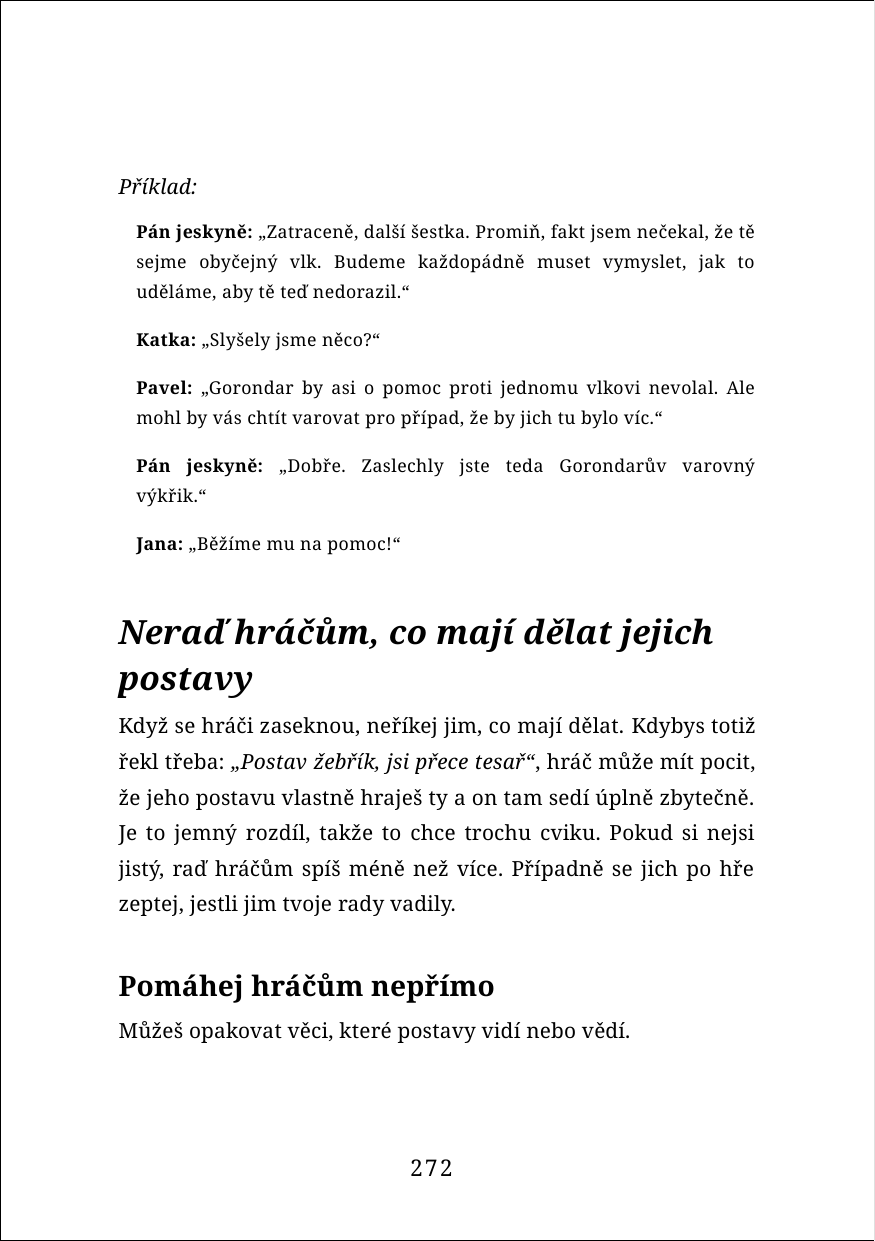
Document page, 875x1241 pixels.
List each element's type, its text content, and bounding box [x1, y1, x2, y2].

text Katka: „Slyšely jsme něco?“ [136, 327, 756, 352]
text Pán jeskyně: „Dobře. Zaslechly jste teda Gorondarův varovný výkřik.“ [136, 453, 756, 508]
text Pán jeskyně: „Zatraceně, další šestka. Promiň, fakt jsem nečekal, že tě sejme obyčejný vlk. Budeme každopádně muset vymyslet, jak to uděláme, aby tě teď nedorazil.“ [136, 219, 756, 304]
subtitle Pomáhej hráčům nepřímo [118, 966, 756, 1004]
text Když se hráči zaseknou, neříkej jim, co mají dělat. Kdybys totiž řekl třeba: „Postav žebřík, jsi přece tesař“, hráč může mít pocit, že jeho postavu vlastně hraješ ty a on tam sedí úplně zbytečně. Je to jemný rozdíl, takže to chce trochu cviku. Pokud si nejsi jistý, raď hráčům spíš méně než více. Případně se jich po hře zeptej, jestli jim tvoje rady vadily. [118, 712, 756, 918]
text Můžeš opakovat věci, které postavy vidí nebo vědí. [118, 1016, 756, 1045]
subtitle Neraď hráčům, co mají dělat jejich postavy [118, 609, 756, 700]
text Jana: „Běžíme mu na pomoc!“ [136, 532, 756, 556]
text Příklad: [118, 172, 756, 200]
text Pavel: „Gorondar by asi o pomoc proti jednomu vlkovi nevolal. Ale mohl by vás chtít varovat pro případ, že by jich tu bylo víc.“ [136, 375, 756, 430]
